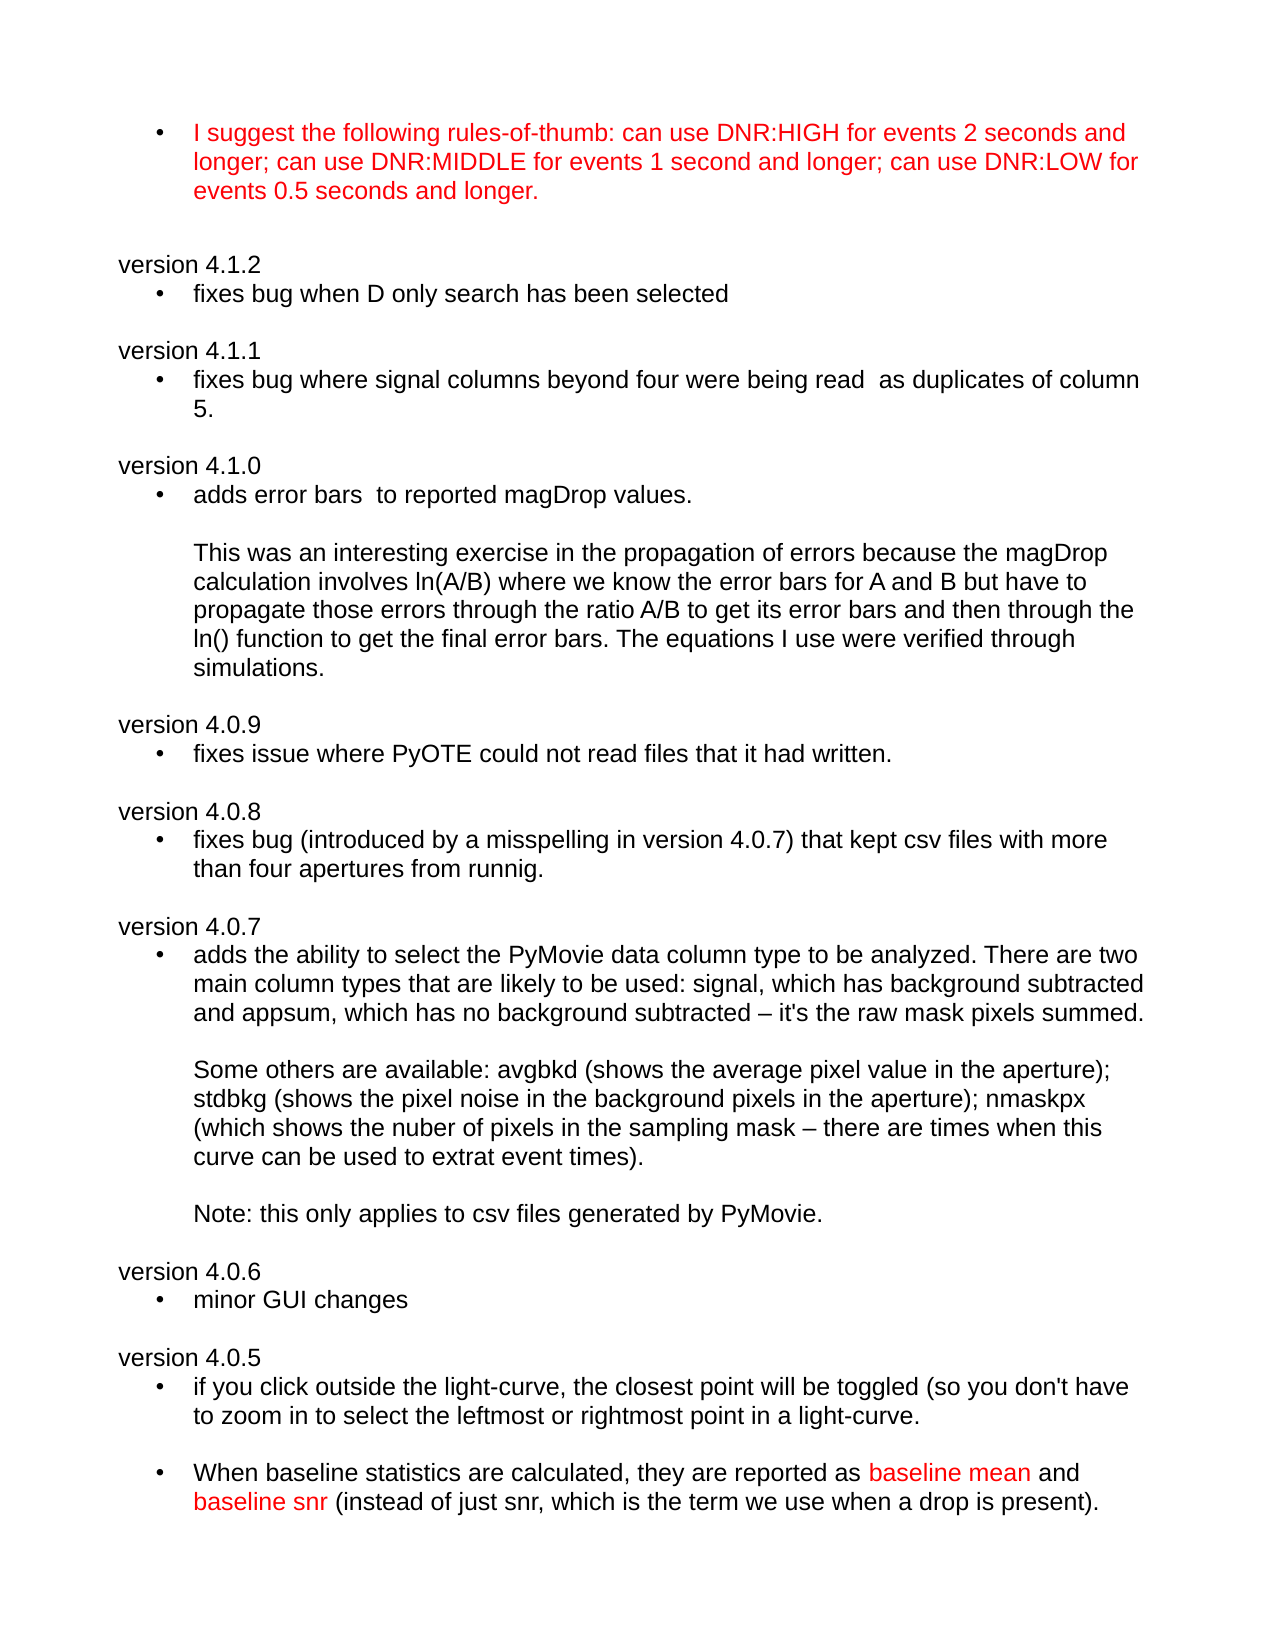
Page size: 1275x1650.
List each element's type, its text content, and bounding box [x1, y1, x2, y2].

list adds error bars to reported magDrop values. This was an interesting exercise in the propagation of errors because the magDrop calculation involves ln(A/B) where we know the error bars for A and B but have to propagate those errors through the ratio A/B to get its error bars and then through the ln() function to get the final error bars. The equations I use were verified through simulations. [156, 480, 1157, 710]
text version 4.0.5 [118, 1343, 1157, 1372]
text version 4.0.6 [118, 1257, 1157, 1286]
list fixes bug (introduced by a misspelling in version 4.0.7) that kept csv files with more than four apertures from runnig. [156, 825, 1157, 912]
list fixes bug where signal columns beyond four were being read as duplicates of column 5. [156, 365, 1157, 451]
text version 4.1.2 [118, 250, 1157, 279]
text version 4.0.7 [118, 912, 1157, 940]
text version 4.0.8 [118, 797, 1157, 825]
text version 4.0.9 [118, 710, 1157, 739]
list I suggest the following rules-of-thumb: can use DNR:HIGH for events 2 seconds and longer; can use DNR:MIDDLE for events 1 second and longer; can use DNR:LOW for events 0.5 seconds and longer. [156, 118, 1157, 204]
text version 4.1.1 [118, 336, 1157, 365]
list adds the ability to select the PyMovie data column type to be analyzed. There are two main column types that are likely to be used: signal, which has background subtracted and appsum, which has no background subtracted – it's the raw mask pixels summed. Some others are available: avgbkd (shows the average pixel value in the aperture); stdbkg (shows the pixel noise in the background pixels in the aperture); nmaskpx (which shows the nuber of pixels in the sampling mask – there are times when this curve can be used to extrat event times). Note: this only applies to csv files generated by PyMovie. [156, 940, 1157, 1257]
text version 4.1.0 [118, 451, 1157, 480]
list if you click outside the light-curve, the closest point will be toggled (so you don't have to zoom in to select the leftmost or rightmost point in a light-curve. [156, 1372, 1157, 1458]
list When baseline statistics are calculated, they are reported as baseline mean and baseline snr (instead of just snr, which is the term we use when a drop is present). [156, 1458, 1157, 1516]
list minor GUI changes [156, 1286, 1157, 1343]
list fixes bug when D only search has been selected [156, 279, 1157, 336]
list fixes issue where PyOTE could not read files that it had written. [156, 739, 1157, 797]
